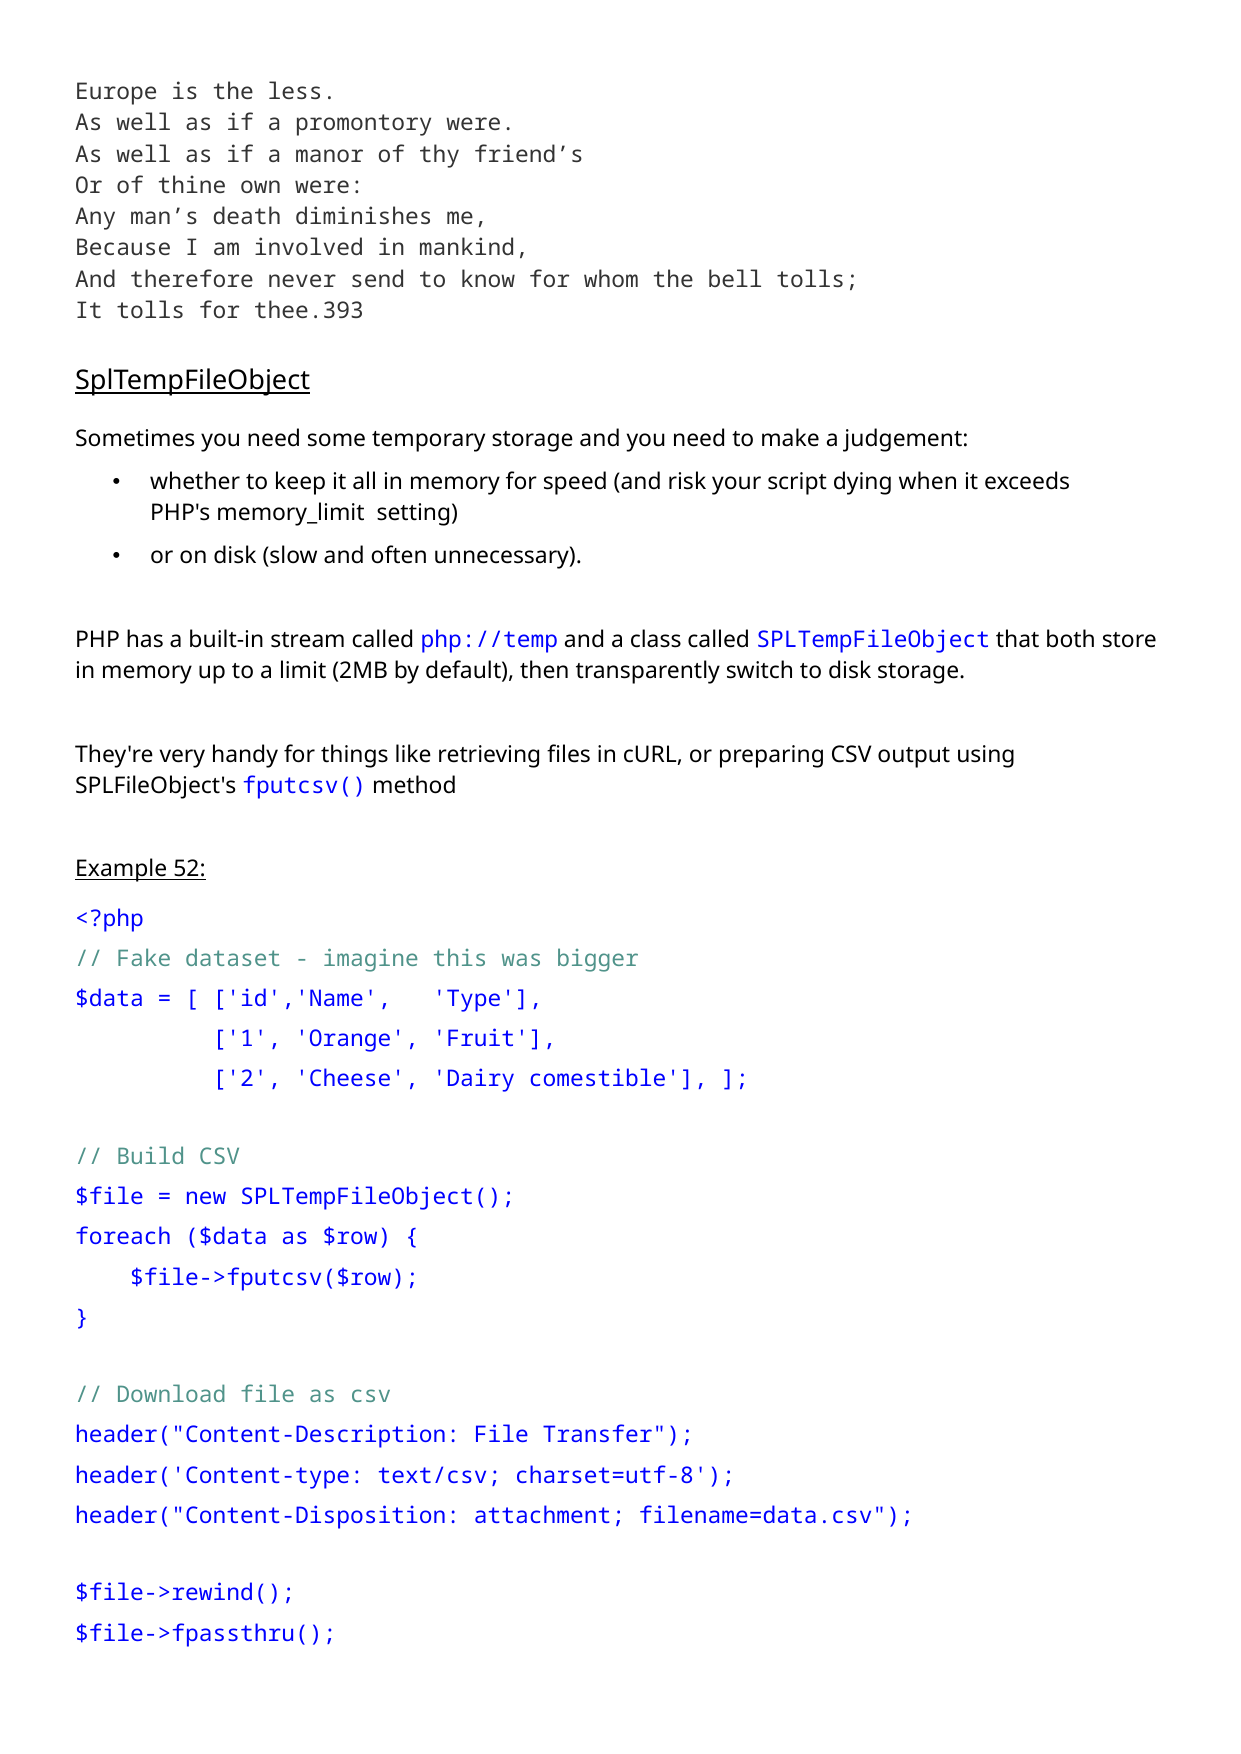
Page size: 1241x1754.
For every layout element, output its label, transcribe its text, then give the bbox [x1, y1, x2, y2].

text $file->fputcsv($row); [75, 1261, 1166, 1292]
text $file = new SPLTempFileObject(); [75, 1180, 1166, 1211]
text <?php [75, 902, 1166, 933]
text $file->fpassthru(); [75, 1617, 1166, 1648]
text header("Content-Disposition: attachment; filename=data.csv"); [75, 1499, 1166, 1530]
text And therefore never send to know for whom the bell tolls; [75, 262, 1166, 294]
text It tolls for thee.393 [75, 294, 1166, 325]
list or on disk (slow and often unnecessary). [112, 539, 1166, 570]
text As well as if a manor of thy friend’s [75, 137, 1166, 169]
text SplTempFileObject [75, 361, 1166, 397]
list whether to keep it all in memory for speed (and risk your script dying when it exceeds PHP's memory_limit setting) [112, 465, 1166, 527]
text $file->rewind(); [75, 1576, 1166, 1608]
text $data = [ ['id','Name', 'Type'], [75, 982, 1166, 1013]
text Sometimes you need some temporary storage and you need to make a judgement: [75, 421, 1166, 453]
text foreach ($data as $row) { [75, 1220, 1166, 1252]
text ['2', 'Cheese', 'Dairy comestible'], ]; [75, 1062, 1166, 1094]
text // Download file as csv [75, 1378, 1166, 1409]
text header('Content-type: text/csv; charset=utf-8'); [75, 1459, 1166, 1490]
text They're very handy for things like retrieving files in cURL, or preparing CSV output using SPLFileObject's fputcsv() method [75, 737, 1166, 800]
text Or of thine own were: [75, 169, 1166, 200]
text As well as if a promontory were. [75, 106, 1166, 137]
text // Build CSV [75, 1140, 1166, 1171]
text Because I am involved in mankind, [75, 231, 1166, 262]
text Europe is the less. [75, 75, 1166, 106]
text } [75, 1301, 1166, 1332]
text Example 52: [75, 852, 1166, 883]
text ['1', 'Orange', 'Fruit'], [75, 1022, 1166, 1053]
text // Fake dataset - imagine this was bigger [75, 942, 1166, 973]
text header("Content-Description: File Transfer"); [75, 1418, 1166, 1450]
text Any man’s death diminishes me, [75, 200, 1166, 231]
text PHP has a built-in stream called php://temp and a class called SPLTempFileObject that both store in memory up to a limit (2MB by default), then transparently switch to disk storage. [75, 623, 1166, 685]
